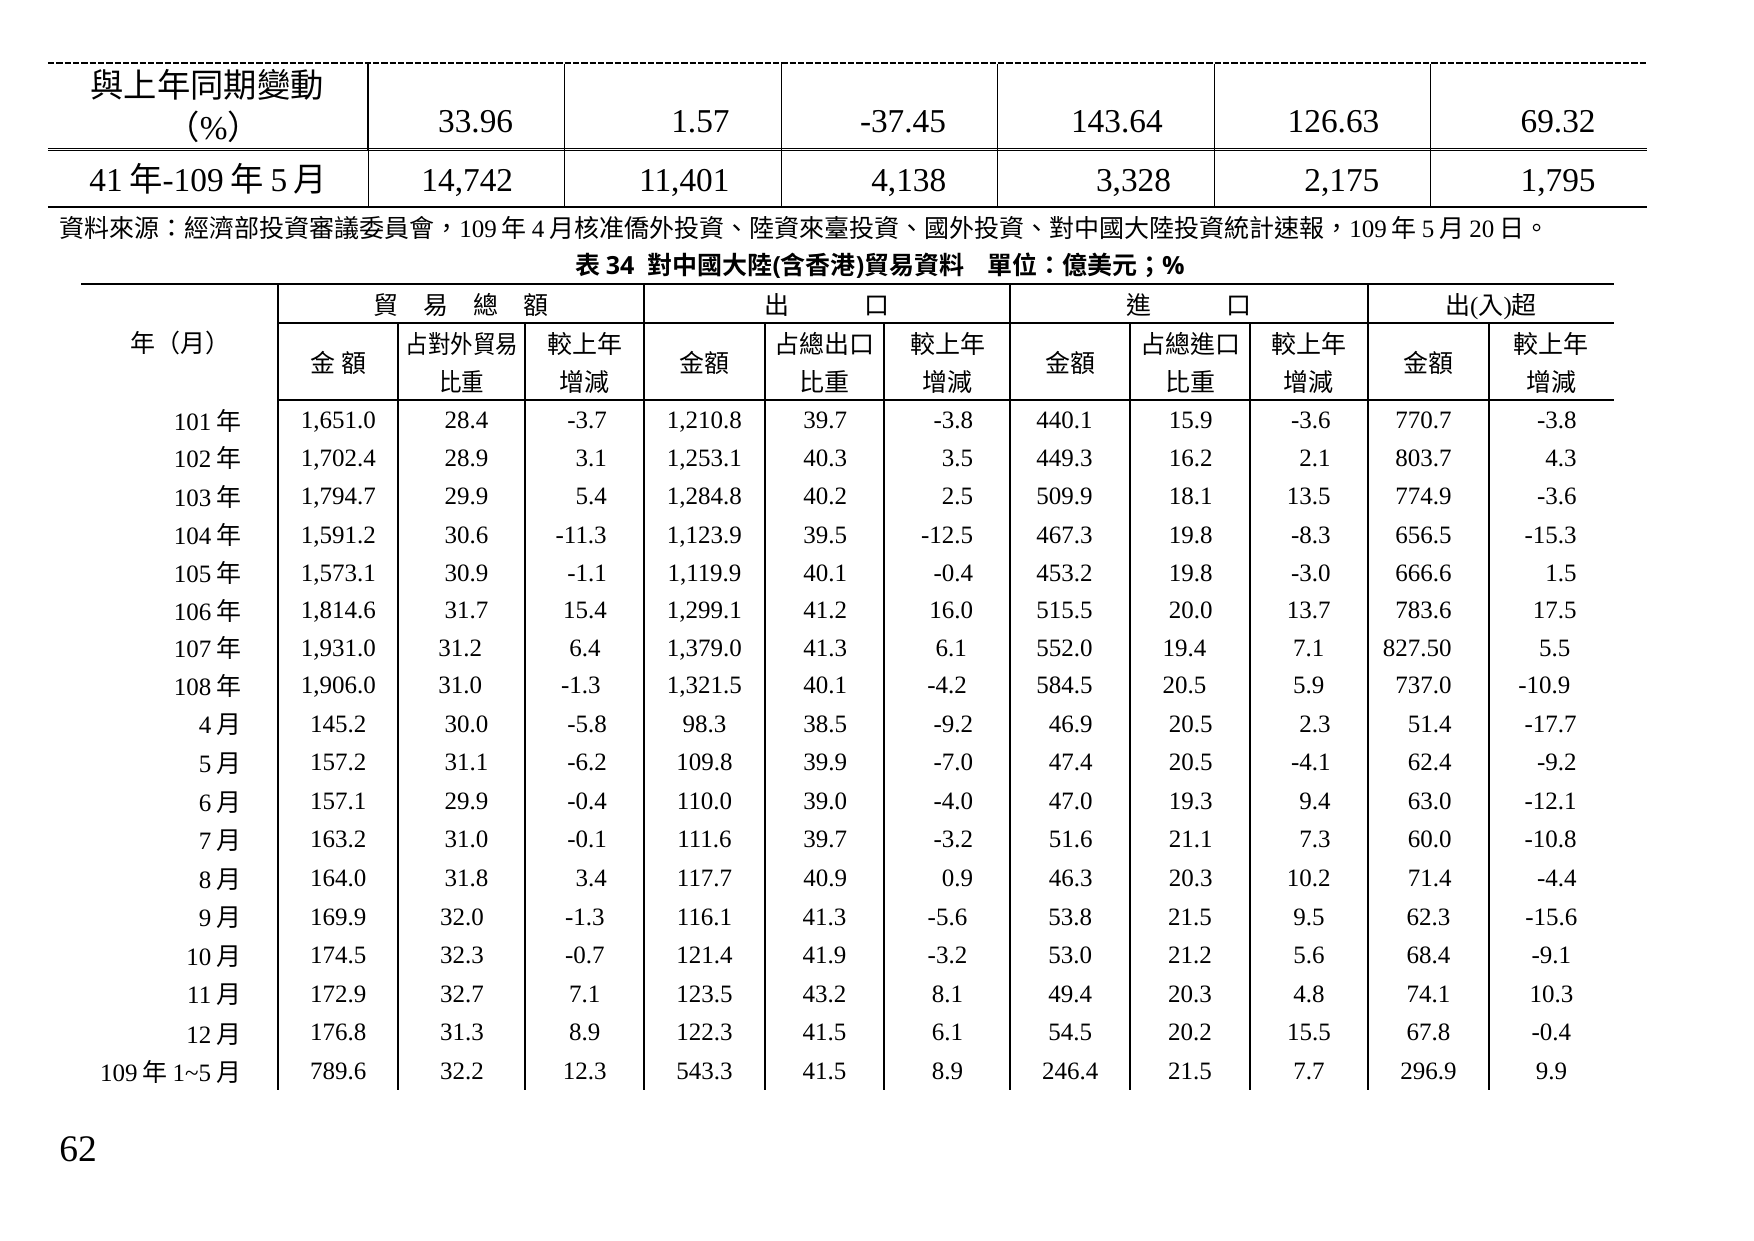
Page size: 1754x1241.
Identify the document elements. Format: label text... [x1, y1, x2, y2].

table_cell 1,906.0 [279, 667, 397, 704]
table_cell 41.2 [766, 592, 883, 629]
table_cell 774.9 [1369, 477, 1488, 516]
table_cell 40.2 [766, 477, 883, 516]
table_cell 金額 [1011, 324, 1129, 399]
table_cell 8.9 [885, 1052, 1009, 1089]
table_cell 8.1 [885, 975, 1009, 1012]
table_cell 105年 [81, 554, 277, 592]
text 資料來源：經濟部投資審議委員會，109年4月核准僑外投資、陸資來臺投資、國外投資、對中國大陸投資統計速報，109年5月20日。 [59, 207, 1683, 245]
table_cell 1,253.1 [645, 439, 764, 477]
table_cell 15.5 [1251, 1014, 1367, 1051]
table_cell 21.2 [1131, 936, 1249, 974]
table_cell 3.4 [526, 859, 643, 897]
table_cell -1.3 [526, 667, 643, 704]
table_cell 較上年 增減 [526, 324, 643, 399]
table_cell 32.7 [399, 975, 524, 1012]
table_cell 5月 [81, 744, 277, 781]
table_cell 1,573.1 [279, 554, 397, 592]
table_cell -5.8 [526, 705, 643, 743]
table_cell 13.7 [1251, 592, 1367, 629]
table_cell 656.5 [1369, 516, 1488, 554]
table_cell 515.5 [1011, 592, 1129, 629]
table_cell 39.9 [766, 744, 883, 781]
table_cell 6.1 [885, 1014, 1009, 1051]
table_cell 16.0 [885, 592, 1009, 629]
table_cell 143.64 [998, 62, 1214, 147]
table_cell 1,210.8 [645, 401, 764, 439]
table_cell 占總進口比重 [1131, 324, 1249, 399]
table_cell 584.5 [1011, 667, 1129, 704]
table_cell 4月 [81, 705, 277, 743]
table_cell 10.3 [1490, 975, 1614, 1012]
table_cell -15.6 [1490, 898, 1614, 935]
table_cell 62.3 [1369, 898, 1488, 935]
table_cell 31.8 [399, 859, 524, 897]
table_cell 109年1~5月 [81, 1052, 277, 1089]
table_cell 41.3 [766, 898, 883, 935]
table_cell 金額 [645, 324, 764, 399]
table_cell 金額 [1369, 324, 1488, 399]
table_cell 108年 [81, 667, 277, 704]
table_cell 6.4 [526, 629, 643, 667]
table_cell 15.9 [1131, 401, 1249, 439]
table_cell 39.5 [766, 516, 883, 554]
table_cell 1,651.0 [279, 401, 397, 439]
table_cell 174.5 [279, 936, 397, 974]
table_cell -7.0 [885, 744, 1009, 781]
table_cell 21.5 [1131, 1052, 1249, 1089]
table_cell 98.3 [645, 705, 764, 743]
table_cell 46.9 [1011, 705, 1129, 743]
table_cell 54.5 [1011, 1014, 1129, 1051]
table_cell -0.7 [526, 936, 643, 974]
table_cell 246.4 [1011, 1052, 1129, 1089]
table_cell -9.1 [1490, 936, 1614, 974]
table_cell -3.8 [1490, 401, 1614, 439]
table_cell 39.7 [766, 401, 883, 439]
table_cell 7月 [81, 821, 277, 858]
table_cell 5.5 [1490, 629, 1614, 667]
table_cell 20.0 [1131, 592, 1249, 629]
table_cell 103年 [81, 477, 277, 516]
table_cell 9.4 [1251, 782, 1367, 820]
table_cell 19.3 [1131, 782, 1249, 820]
table_cell 509.9 [1011, 477, 1129, 516]
table_cell 20.5 [1131, 705, 1249, 743]
table_cell 2.5 [885, 477, 1009, 516]
table_cell 較上年 增減 [885, 324, 1009, 399]
table_cell 32.0 [399, 898, 524, 935]
table_cell 19.8 [1131, 554, 1249, 592]
table_cell 2.1 [1251, 439, 1367, 477]
table_cell 1,931.0 [279, 629, 397, 667]
table_cell 39.0 [766, 782, 883, 820]
table_cell 176.8 [279, 1014, 397, 1051]
table_cell 117.7 [645, 859, 764, 897]
table_cell 8月 [81, 859, 277, 897]
table_header 貿 易 總 額 [279, 285, 643, 322]
table_cell 737.0 [1369, 667, 1488, 704]
table_cell 2.3 [1251, 705, 1367, 743]
table_cell 4.3 [1490, 439, 1614, 477]
table_cell 15.4 [526, 592, 643, 629]
table_cell 67.8 [1369, 1014, 1488, 1051]
table_cell 6月 [81, 782, 277, 820]
table_cell -12.1 [1490, 782, 1614, 820]
table_cell 107年 [81, 629, 277, 667]
table_cell 440.1 [1011, 401, 1129, 439]
table_cell 116.1 [645, 898, 764, 935]
table_cell -4.2 [885, 667, 1009, 704]
table_cell 126.63 [1214, 62, 1431, 147]
table_header 出 口 [645, 285, 1009, 322]
table_cell -3.2 [885, 936, 1009, 974]
table_header 進 口 [1011, 285, 1367, 322]
table_cell 11,401 [565, 151, 781, 206]
table_cell 1,321.5 [645, 667, 764, 704]
table_cell 770.7 [1369, 401, 1488, 439]
table_cell -3.7 [526, 401, 643, 439]
table_cell 7.1 [1251, 629, 1367, 667]
table_cell 101年 [81, 399, 277, 439]
table_cell 783.6 [1369, 592, 1488, 629]
table_cell -0.1 [526, 821, 643, 858]
table_cell 32.2 [399, 1052, 524, 1089]
table_cell -4.0 [885, 782, 1009, 820]
table_cell 3.5 [885, 439, 1009, 477]
table_cell 68.4 [1369, 936, 1488, 974]
table_cell 0.9 [885, 859, 1009, 897]
table_cell 金 額 [279, 324, 397, 399]
table_cell 1,379.0 [645, 629, 764, 667]
table_cell 666.6 [1369, 554, 1488, 592]
table_cell 13.5 [1251, 477, 1367, 516]
table_cell 74.1 [1369, 975, 1488, 1012]
table_cell 11月 [81, 975, 277, 1012]
table_cell 62.4 [1369, 744, 1488, 781]
table_cell 14,742 [369, 151, 564, 206]
table_cell 41年-109年5月 [48, 151, 368, 206]
table_cell 較上年 增減 [1490, 324, 1614, 399]
table_cell 32.3 [399, 936, 524, 974]
table_cell 1,299.1 [645, 592, 764, 629]
table_cell 111.6 [645, 821, 764, 858]
table_cell 12月 [81, 1014, 277, 1051]
table_cell -3.2 [885, 821, 1009, 858]
table_cell 7.3 [1251, 821, 1367, 858]
table_cell 21.1 [1131, 821, 1249, 858]
table_cell 121.4 [645, 936, 764, 974]
table_cell -0.4 [885, 554, 1009, 592]
table_cell 30.0 [399, 705, 524, 743]
table_cell 較上年 增減 [1251, 324, 1367, 399]
table_cell 與上年同期變動（%） [48, 62, 367, 147]
table_cell 4.8 [1251, 975, 1367, 1012]
table_cell 1,795 [1431, 151, 1647, 206]
table_cell 20.3 [1131, 859, 1249, 897]
table_cell 157.1 [279, 782, 397, 820]
table_cell 296.9 [1369, 1052, 1488, 1089]
table_cell 30.6 [399, 516, 524, 554]
table_header 年（月） [81, 285, 277, 399]
table_cell 122.3 [645, 1014, 764, 1051]
table_cell 3.1 [526, 439, 643, 477]
table_cell -17.7 [1490, 705, 1614, 743]
table_cell 9.5 [1251, 898, 1367, 935]
table_cell 18.1 [1131, 477, 1249, 516]
table_cell 7.7 [1251, 1052, 1367, 1089]
table_cell 453.2 [1011, 554, 1129, 592]
table_cell 164.0 [279, 859, 397, 897]
table_cell 40.3 [766, 439, 883, 477]
table_cell 31.2 [399, 629, 524, 667]
table_cell -12.5 [885, 516, 1009, 554]
table_cell -10.8 [1490, 821, 1614, 858]
table_cell 109.8 [645, 744, 764, 781]
table_cell -0.4 [526, 782, 643, 820]
table_cell 29.9 [399, 477, 524, 516]
table_cell -0.4 [1490, 1014, 1614, 1051]
table_cell 145.2 [279, 705, 397, 743]
table_cell 41.5 [766, 1014, 883, 1051]
table_cell 20.5 [1131, 744, 1249, 781]
table_cell 9月 [81, 898, 277, 935]
table_cell 38.5 [766, 705, 883, 743]
table_cell 30.9 [399, 554, 524, 592]
table_cell 49.4 [1011, 975, 1129, 1012]
table_cell 1,794.7 [279, 477, 397, 516]
table_cell 31.7 [399, 592, 524, 629]
table_cell 47.0 [1011, 782, 1129, 820]
table_cell 6.1 [885, 629, 1009, 667]
table_cell 60.0 [1369, 821, 1488, 858]
table_cell 占總出口比重 [766, 324, 883, 399]
table_cell 41.5 [766, 1052, 883, 1089]
table_cell 46.3 [1011, 859, 1129, 897]
table_cell -10.9 [1490, 667, 1614, 704]
table_cell 1,702.4 [279, 439, 397, 477]
table_cell 31.3 [399, 1014, 524, 1051]
table_cell 39.7 [766, 821, 883, 858]
table_cell -3.6 [1490, 477, 1614, 516]
table_cell 28.9 [399, 439, 524, 477]
table_cell 5.6 [1251, 936, 1367, 974]
table_cell 53.8 [1011, 898, 1129, 935]
table_cell 1,814.6 [279, 592, 397, 629]
table_cell 31.0 [399, 821, 524, 858]
table_cell 827.50 [1369, 629, 1488, 667]
table_cell 43.2 [766, 975, 883, 1012]
table_cell 5.4 [526, 477, 643, 516]
table_cell 40.1 [766, 667, 883, 704]
table_cell 20.2 [1131, 1014, 1249, 1051]
table_cell -15.3 [1490, 516, 1614, 554]
table_cell -6.2 [526, 744, 643, 781]
table_cell 552.0 [1011, 629, 1129, 667]
table_cell 3,328 [998, 151, 1214, 206]
table_cell 33.96 [369, 62, 564, 147]
table_cell 69.32 [1431, 62, 1647, 147]
table_cell 12.3 [526, 1052, 643, 1089]
table_cell 63.0 [1369, 782, 1488, 820]
table_cell 123.5 [645, 975, 764, 1012]
table_cell 1,123.9 [645, 516, 764, 554]
table_cell 106年 [81, 592, 277, 629]
table_cell 1.57 [565, 62, 781, 147]
subtitle 表34 對中國大陸(含香港)貿易資料 單位：億美元；% [59, 245, 1636, 282]
table_cell -3.0 [1251, 554, 1367, 592]
table_cell 10.2 [1251, 859, 1367, 897]
table_cell 53.0 [1011, 936, 1129, 974]
table_header 出(入)超 [1369, 285, 1614, 322]
table_cell 163.2 [279, 821, 397, 858]
table_cell 9.9 [1490, 1052, 1614, 1089]
table_cell 104年 [81, 516, 277, 554]
table_cell 172.9 [279, 975, 397, 1012]
table_cell 1.5 [1490, 554, 1614, 592]
table_cell -1.3 [526, 898, 643, 935]
table_cell 17.5 [1490, 592, 1614, 629]
table_cell 10月 [81, 936, 277, 974]
table_cell 789.6 [279, 1052, 397, 1089]
table_cell 41.3 [766, 629, 883, 667]
table_cell 803.7 [1369, 439, 1488, 477]
table_cell -37.45 [782, 62, 998, 147]
table_cell -3.8 [885, 401, 1009, 439]
table_cell 19.4 [1131, 629, 1249, 667]
table_cell 1,591.2 [279, 516, 397, 554]
table_cell 2,175 [1215, 151, 1430, 206]
table_cell 7.1 [526, 975, 643, 1012]
table_cell 51.4 [1369, 705, 1488, 743]
table_cell -1.1 [526, 554, 643, 592]
table_cell 157.2 [279, 744, 397, 781]
table_cell 110.0 [645, 782, 764, 820]
table_cell 51.6 [1011, 821, 1129, 858]
table_cell -8.3 [1251, 516, 1367, 554]
table_cell 16.2 [1131, 439, 1249, 477]
table_cell -3.6 [1251, 401, 1367, 439]
table_cell 28.4 [399, 401, 524, 439]
table_cell 1,119.9 [645, 554, 764, 592]
table_cell 5.9 [1251, 667, 1367, 704]
table_cell 19.8 [1131, 516, 1249, 554]
table_cell -4.1 [1251, 744, 1367, 781]
table_cell 543.3 [645, 1052, 764, 1089]
table_cell 31.0 [399, 667, 524, 704]
table_cell 467.3 [1011, 516, 1129, 554]
table_cell -11.3 [526, 516, 643, 554]
table_cell 占對外貿易比重 [399, 324, 524, 399]
table_cell -4.4 [1490, 859, 1614, 897]
table_cell 8.9 [526, 1014, 643, 1051]
table_cell -5.6 [885, 898, 1009, 935]
table_cell 31.1 [399, 744, 524, 781]
table_cell 449.3 [1011, 439, 1129, 477]
table_cell 1,284.8 [645, 477, 764, 516]
table_cell 40.1 [766, 554, 883, 592]
table_cell 20.3 [1131, 975, 1249, 1012]
table_cell 169.9 [279, 898, 397, 935]
table_cell -9.2 [885, 705, 1009, 743]
table_cell -9.2 [1490, 744, 1614, 781]
table_cell 29.9 [399, 782, 524, 820]
table_cell 21.5 [1131, 898, 1249, 935]
table_cell 4,138 [782, 151, 997, 206]
table_cell 41.9 [766, 936, 883, 974]
table_cell 47.4 [1011, 744, 1129, 781]
table_cell 71.4 [1369, 859, 1488, 897]
table_cell 40.9 [766, 859, 883, 897]
table_cell 102年 [81, 439, 277, 477]
table_cell 20.5 [1131, 667, 1249, 704]
